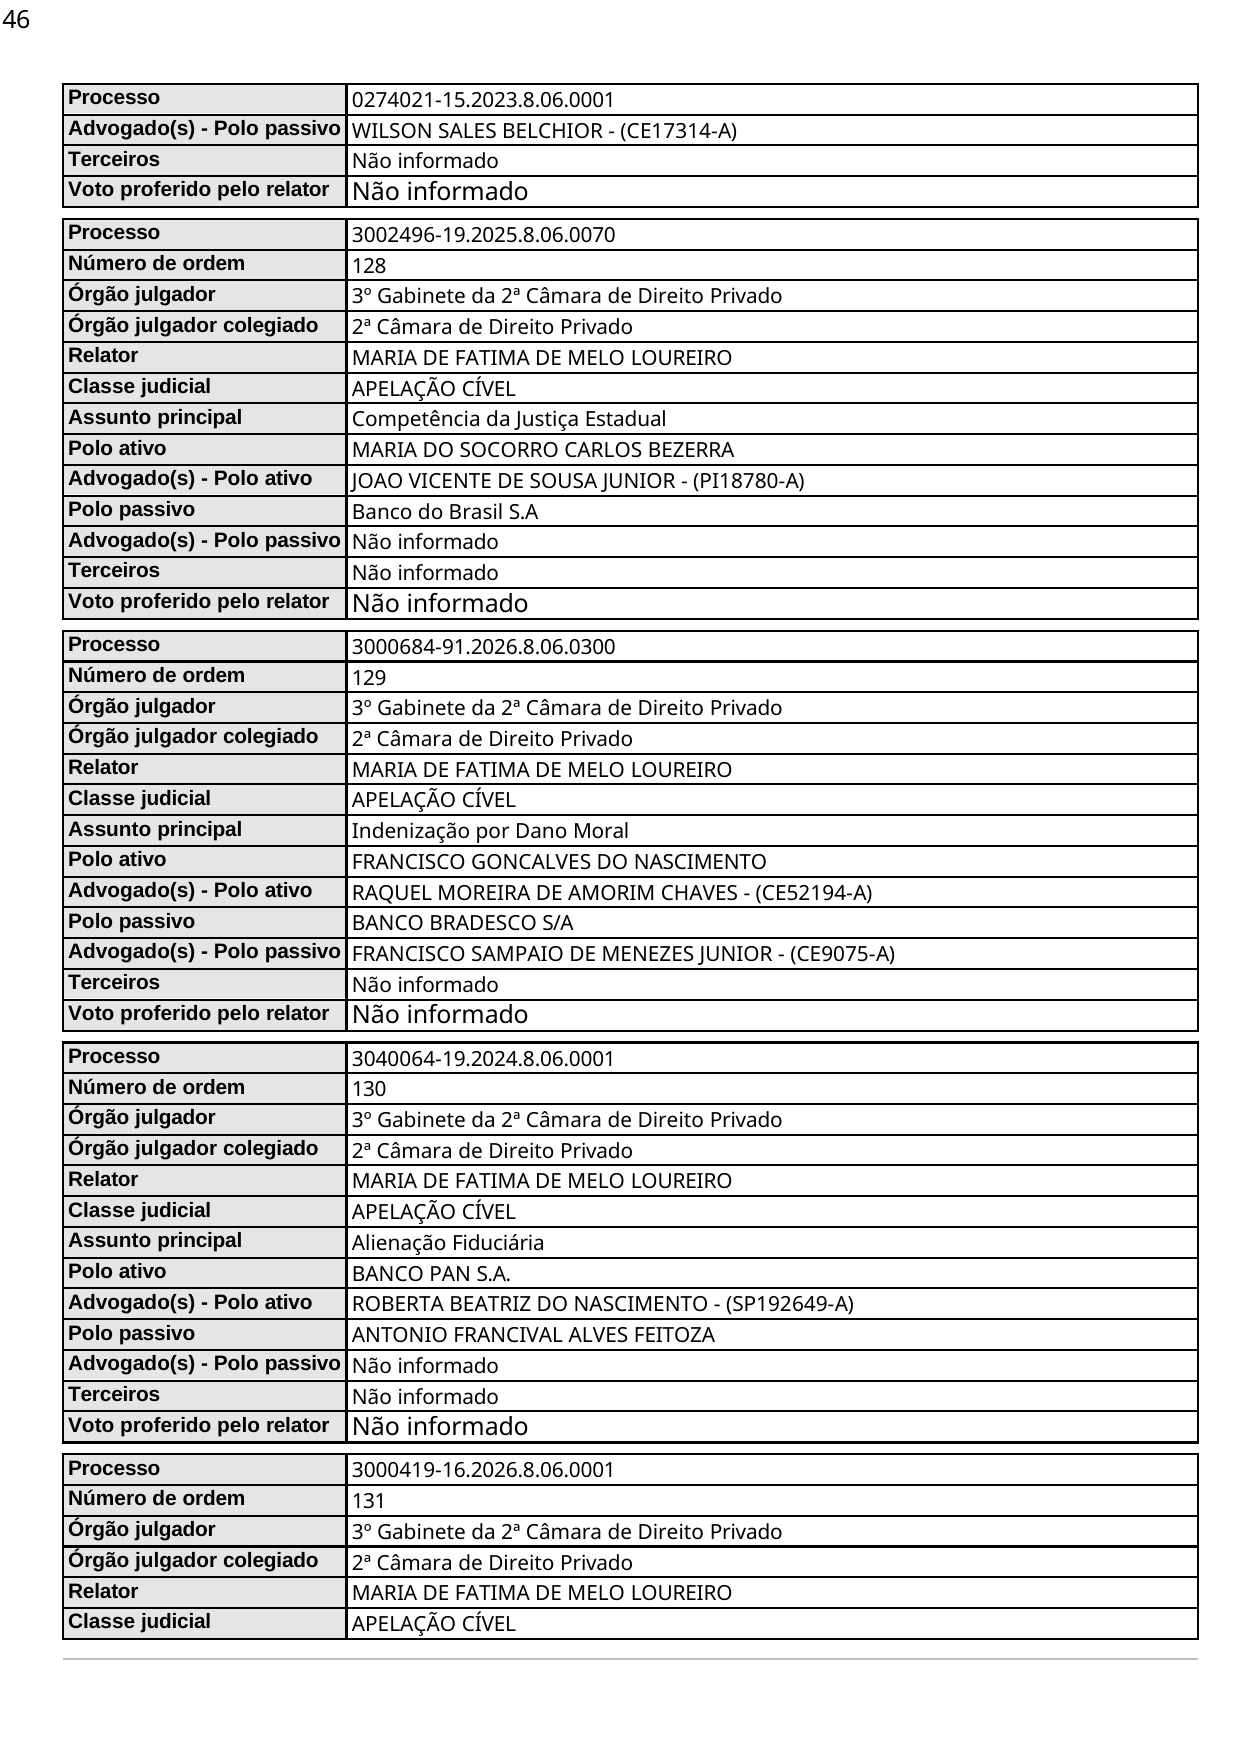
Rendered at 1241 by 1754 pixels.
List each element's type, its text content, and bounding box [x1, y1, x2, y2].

table_cell ANTONIO FRANCIVAL ALVES FEITOZA [348, 1320, 1197, 1349]
table_header Processo [64, 632, 345, 660]
table_cell 3º Gabinete da 2ª Câmara de Direito Privado [348, 281, 1197, 310]
table_cell Número de ordem [64, 251, 345, 279]
table_cell Órgão julgador colegiado [64, 1136, 345, 1164]
table_cell 129 [348, 663, 1197, 691]
table_cell Advogado(s) - Polo ativo [64, 878, 345, 906]
table_cell APELAÇÃO CÍVEL [348, 785, 1197, 814]
table_cell Órgão julgador [64, 693, 345, 722]
table_cell 2ª Câmara de Direito Privado [348, 724, 1197, 753]
table_cell Órgão julgador [64, 1105, 345, 1134]
table_cell Relator [64, 1578, 345, 1607]
table_cell MARIA DE FATIMA DE MELO LOUREIRO [348, 343, 1197, 372]
table_cell Não informado [348, 1412, 1197, 1441]
table_header Processo [64, 1455, 345, 1484]
table_cell Competência da Justiça Estadual [348, 404, 1197, 433]
table_cell MARIA DE FATIMA DE MELO LOUREIRO [348, 755, 1197, 783]
table_header 0274021-15.2023.8.06.0001 [348, 85, 1197, 113]
table_cell Relator [64, 755, 345, 783]
table_header 3040064-19.2024.8.06.0001 [348, 1044, 1197, 1072]
table_cell MARIA DE FATIMA DE MELO LOUREIRO [348, 1166, 1197, 1195]
table_cell 2ª Câmara de Direito Privado [348, 312, 1197, 341]
table_cell MARIA DO SOCORRO CARLOS BEZERRA [348, 435, 1197, 464]
table_cell BANCO PAN S.A. [348, 1259, 1197, 1287]
table_cell Classe judicial [64, 1197, 345, 1226]
table_cell 3º Gabinete da 2ª Câmara de Direito Privado [348, 1105, 1197, 1134]
table_cell 2ª Câmara de Direito Privado [348, 1548, 1197, 1576]
table_cell Órgão julgador [64, 1517, 345, 1545]
table_header Processo [64, 220, 345, 249]
table_cell Advogado(s) - Polo passivo [64, 1351, 345, 1379]
table_cell Banco do Brasil S.A [348, 497, 1197, 525]
table_cell MARIA DE FATIMA DE MELO LOUREIRO [348, 1578, 1197, 1607]
table_cell 3º Gabinete da 2ª Câmara de Direito Privado [348, 1517, 1197, 1545]
table_cell Classe judicial [64, 785, 345, 814]
table_cell Órgão julgador colegiado [64, 1548, 345, 1576]
table_cell Número de ordem [64, 1486, 345, 1515]
table_cell Alienação Fiduciária [348, 1228, 1197, 1257]
table_cell Polo passivo [64, 908, 345, 937]
table_cell JOAO VICENTE DE SOUSA JUNIOR - (PI18780-A) [348, 466, 1197, 494]
table_cell Advogado(s) - Polo ativo [64, 466, 345, 494]
table_cell Voto proferido pelo relator [64, 589, 345, 618]
table_cell FRANCISCO GONCALVES DO NASCIMENTO [348, 847, 1197, 876]
table_cell BANCO BRADESCO S/A [348, 908, 1197, 937]
table_cell Polo passivo [64, 1320, 345, 1349]
table_cell Assunto principal [64, 404, 345, 433]
table_header 3000419-16.2026.8.06.0001 [348, 1455, 1197, 1484]
table_cell Voto proferido pelo relator [64, 1412, 345, 1441]
table_cell Não informado [348, 146, 1197, 175]
table_cell Não informado [348, 177, 1197, 206]
table_cell Classe judicial [64, 374, 345, 402]
table_cell Relator [64, 1166, 345, 1195]
table_cell 130 [348, 1074, 1197, 1103]
table_cell Assunto principal [64, 816, 345, 845]
table_cell Número de ordem [64, 1074, 345, 1103]
table_cell 128 [348, 251, 1197, 279]
table_cell Relator [64, 343, 345, 372]
table_cell Terceiros [64, 970, 345, 998]
table_cell APELAÇÃO CÍVEL [348, 374, 1197, 402]
table_cell Indenização por Dano Moral [348, 816, 1197, 845]
table_header Processo [64, 1044, 345, 1072]
table_cell RAQUEL MOREIRA DE AMORIM CHAVES - (CE52194-A) [348, 878, 1197, 906]
table_cell Não informado [348, 527, 1197, 556]
table_cell Terceiros [64, 1382, 345, 1410]
table_cell APELAÇÃO CÍVEL [348, 1197, 1197, 1226]
table_cell Órgão julgador colegiado [64, 724, 345, 753]
table_header 3000684-91.2026.8.06.0300 [348, 632, 1197, 660]
table_cell 2ª Câmara de Direito Privado [348, 1136, 1197, 1164]
table_cell Órgão julgador [64, 281, 345, 310]
table_cell Terceiros [64, 146, 345, 175]
table_cell Assunto principal [64, 1228, 345, 1257]
table_header Processo [64, 85, 345, 113]
table_cell Polo passivo [64, 497, 345, 525]
table_cell FRANCISCO SAMPAIO DE MENEZES JUNIOR - (CE9075-A) [348, 939, 1197, 968]
table_cell Não informado [348, 970, 1197, 998]
table_cell ROBERTA BEATRIZ DO NASCIMENTO - (SP192649-A) [348, 1289, 1197, 1318]
table_cell Advogado(s) - Polo passivo [64, 527, 345, 556]
table_cell Polo ativo [64, 1259, 345, 1287]
table_cell Não informado [348, 1382, 1197, 1410]
table_cell 131 [348, 1486, 1197, 1515]
table_cell Voto proferido pelo relator [64, 177, 345, 206]
table_cell Não informado [348, 558, 1197, 587]
table_cell Advogado(s) - Polo passivo [64, 939, 345, 968]
table_cell Classe judicial [64, 1609, 345, 1638]
table_cell Não informado [348, 589, 1197, 618]
table_cell Polo ativo [64, 847, 345, 876]
table_cell Polo ativo [64, 435, 345, 464]
table_cell Advogado(s) - Polo passivo [64, 116, 345, 144]
table_cell Terceiros [64, 558, 345, 587]
table_header 3002496-19.2025.8.06.0070 [348, 220, 1197, 249]
table_cell Órgão julgador colegiado [64, 312, 345, 341]
table_cell Advogado(s) - Polo ativo [64, 1289, 345, 1318]
table_cell Não informado [348, 1001, 1197, 1030]
table_cell WILSON SALES BELCHIOR - (CE17314-A) [348, 116, 1197, 144]
table_cell Voto proferido pelo relator [64, 1001, 345, 1030]
table_cell Não informado [348, 1351, 1197, 1379]
table_cell APELAÇÃO CÍVEL [348, 1609, 1197, 1638]
table_cell 3º Gabinete da 2ª Câmara de Direito Privado [348, 693, 1197, 722]
table_cell Número de ordem [64, 663, 345, 691]
